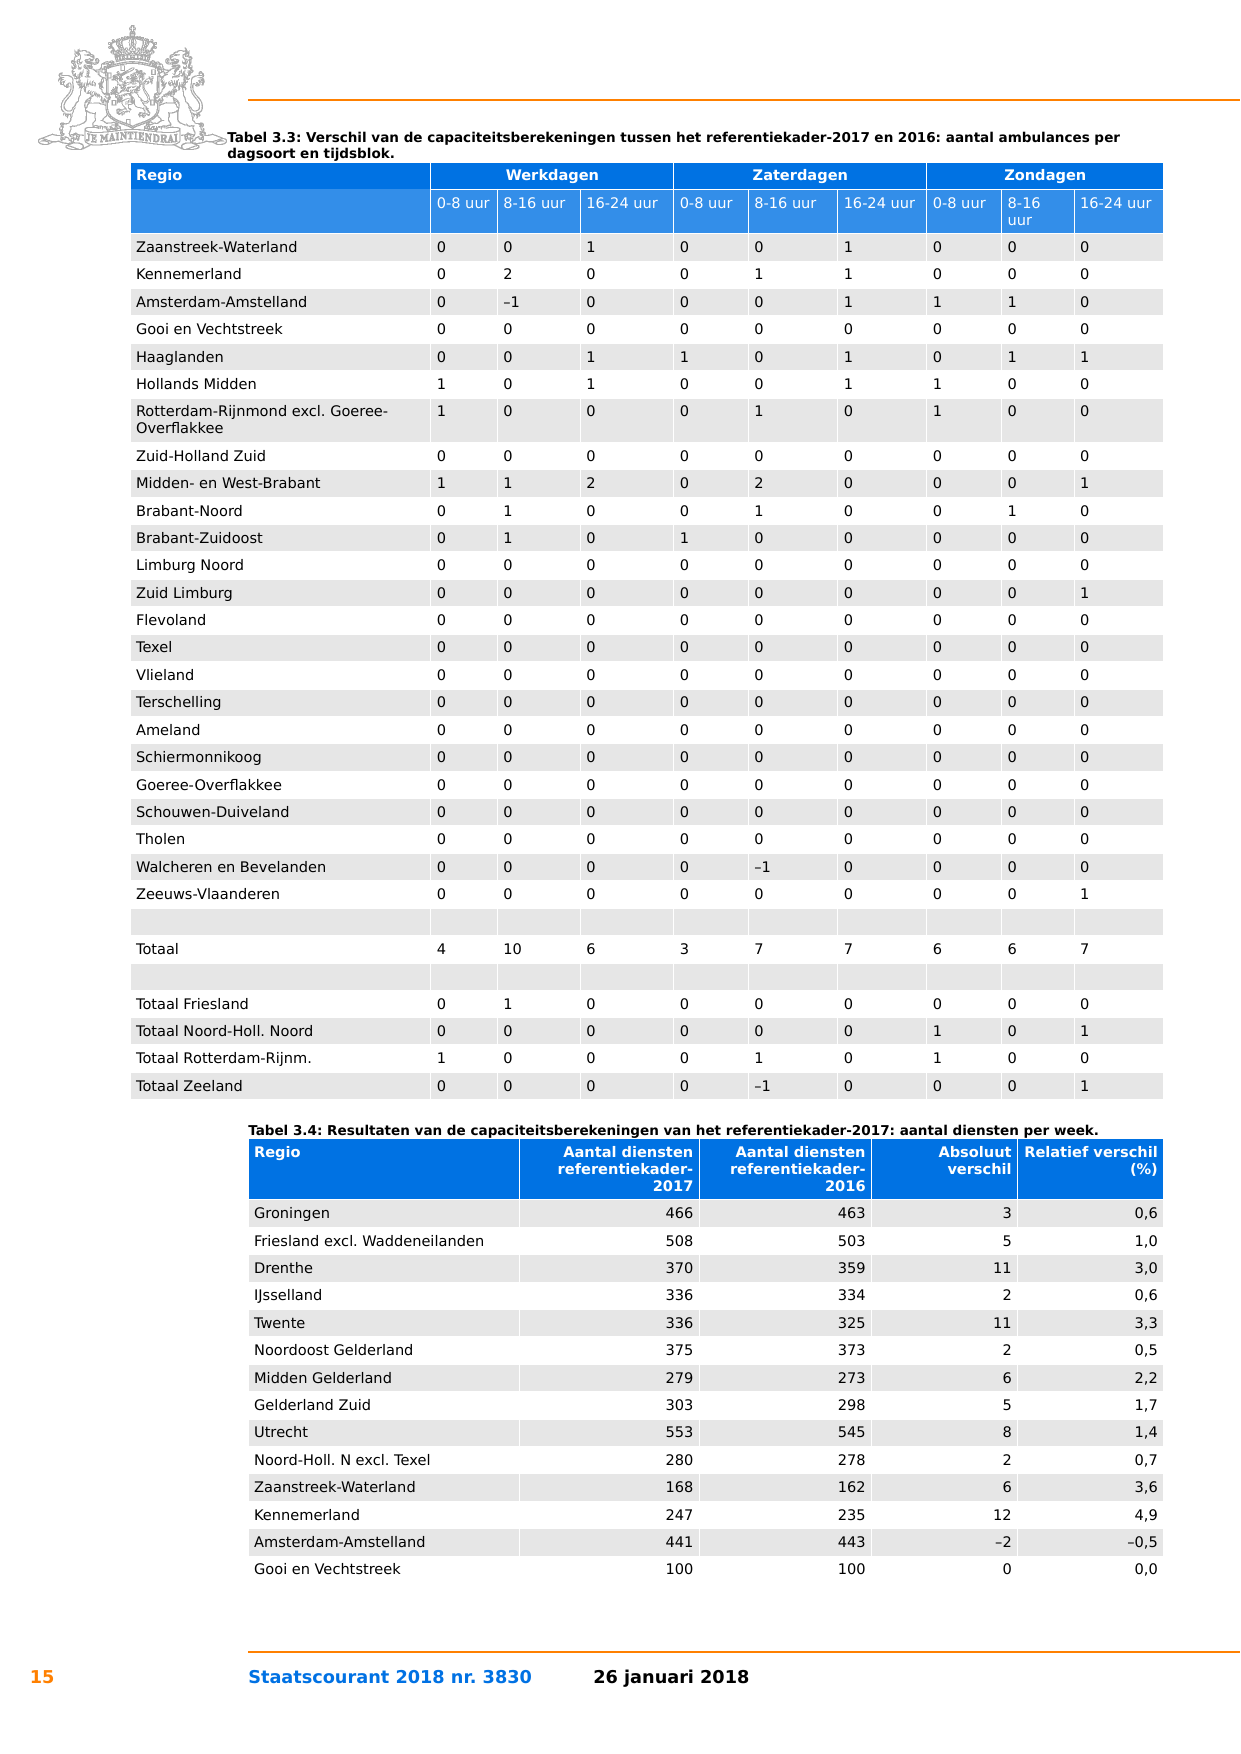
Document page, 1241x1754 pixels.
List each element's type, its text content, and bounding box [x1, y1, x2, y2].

table_cell Groningen [249, 1200, 519, 1227]
table_cell 0 [431, 344, 497, 370]
table_cell 0 [581, 1046, 673, 1072]
table_cell 0 [838, 826, 926, 853]
table_cell 441 [520, 1529, 699, 1556]
table_cell 0 [581, 399, 673, 442]
table_cell 0 [838, 1018, 926, 1044]
table_cell 1 [581, 371, 673, 397]
table_cell Zuid Limburg [131, 580, 430, 606]
table_cell Utrecht [249, 1420, 519, 1446]
table_cell –1 [498, 289, 580, 315]
table_cell 0 [1075, 717, 1163, 743]
table_cell 11 [872, 1255, 1017, 1282]
table_cell 0 [749, 799, 837, 825]
table_cell 1 [498, 525, 580, 551]
table_cell 0 [749, 525, 837, 551]
table_cell 0 [1002, 690, 1074, 716]
table_cell 334 [700, 1283, 871, 1309]
table_cell Walcheren en Bevelanden [131, 854, 430, 880]
table_cell 1 [1075, 881, 1163, 908]
table_cell 0 [1075, 1046, 1163, 1072]
table_cell 336 [520, 1310, 699, 1336]
table_cell [1002, 964, 1074, 990]
table_cell Friesland excl. Waddeneilanden [249, 1228, 519, 1254]
table_cell 0 [431, 799, 497, 825]
table_cell [131, 909, 430, 935]
table_cell 0 [927, 826, 1001, 853]
table_cell [927, 964, 1001, 990]
table_cell [1075, 909, 1163, 935]
table_cell 0 [927, 262, 1001, 288]
table_cell 0 [1002, 371, 1074, 397]
table_cell 0 [1075, 316, 1163, 343]
table_cell 1 [838, 289, 926, 315]
table_cell 359 [700, 1255, 871, 1282]
table_cell 7 [749, 936, 837, 962]
table_cell 0 [749, 635, 837, 661]
table_cell 0 [431, 635, 497, 661]
table_cell 1 [431, 371, 497, 397]
table_cell 463 [700, 1200, 871, 1227]
table_cell 0 [431, 316, 497, 343]
table_cell 1 [674, 525, 748, 551]
table_cell 0 [498, 553, 580, 579]
table_cell 0 [674, 262, 748, 288]
table_cell Noord-Holl. N excl. Texel [249, 1447, 519, 1473]
table_cell 0 [838, 580, 926, 606]
table_cell 0 [1002, 470, 1074, 497]
table_cell 1 [749, 262, 837, 288]
table_cell 0 [581, 498, 673, 524]
table_cell Gooi en Vechtstreek [131, 316, 430, 343]
table_cell 0 [838, 744, 926, 771]
table_cell 0 [674, 316, 748, 343]
table_cell [927, 909, 1001, 935]
table_cell 0 [927, 854, 1001, 880]
table_cell 336 [520, 1283, 699, 1309]
table_cell Midden Gelderland [249, 1365, 519, 1391]
table_cell 0 [927, 991, 1001, 1017]
table_cell 0 [838, 991, 926, 1017]
table_cell 0 [431, 1073, 497, 1099]
table_cell 1 [838, 371, 926, 397]
table_cell 0,0 [1018, 1557, 1163, 1583]
table_cell 0 [838, 690, 926, 716]
table_cell Tholen [131, 826, 430, 853]
table_cell 0 [1002, 553, 1074, 579]
table_cell 0 [838, 635, 926, 661]
table_cell [431, 909, 497, 935]
table_cell 7 [838, 936, 926, 962]
table_cell 0 [1002, 262, 1074, 288]
table_cell [131, 964, 430, 990]
table_cell 0 [927, 316, 1001, 343]
table_cell 0 [749, 580, 837, 606]
table_cell 0 [927, 470, 1001, 497]
table_cell [498, 964, 580, 990]
table_cell 0 [674, 1046, 748, 1072]
table_cell 168 [520, 1474, 699, 1501]
table_cell 1 [927, 399, 1001, 442]
table_cell 0 [838, 553, 926, 579]
table_cell 0 [498, 1018, 580, 1044]
table_cell 0 [1002, 662, 1074, 688]
table_cell 0 [749, 772, 837, 798]
table_cell 375 [520, 1338, 699, 1364]
table_cell 0 [581, 525, 673, 551]
table_cell 1 [431, 470, 497, 497]
table_cell 0 [674, 553, 748, 579]
table_cell 545 [700, 1420, 871, 1446]
table_cell 0 [1075, 772, 1163, 798]
table_cell 0 [838, 498, 926, 524]
table_cell 0 [581, 262, 673, 288]
table_cell 0 [674, 399, 748, 442]
table_cell 1,7 [1018, 1392, 1163, 1418]
table_cell 0 [1002, 854, 1074, 880]
table_cell 0 [431, 1018, 497, 1044]
table_cell Brabant-Zuidoost [131, 525, 430, 551]
table_cell 370 [520, 1255, 699, 1282]
table_cell 1 [927, 371, 1001, 397]
table_cell 0 [749, 744, 837, 771]
table_cell 0 [498, 371, 580, 397]
table_cell Kennemerland [131, 262, 430, 288]
table_cell 279 [520, 1365, 699, 1391]
table_cell 0 [1075, 607, 1163, 634]
table_cell 4,9 [1018, 1502, 1163, 1528]
table_cell Hollands Midden [131, 371, 430, 397]
table_cell 16-24 uur [838, 190, 926, 233]
table_cell 466 [520, 1200, 699, 1227]
table_cell 0 [1002, 744, 1074, 771]
table_cell 6 [872, 1474, 1017, 1501]
table_cell 0 [674, 1073, 748, 1099]
table_cell 0 [431, 607, 497, 634]
table_cell 0 [581, 580, 673, 606]
table_cell Absoluut verschil [872, 1139, 1017, 1199]
table_cell 0 [838, 854, 926, 880]
table_cell 0 [498, 344, 580, 370]
table_cell Noordoost Gelderland [249, 1338, 519, 1364]
table_cell 0 [1002, 1018, 1074, 1044]
table_cell 0 [674, 470, 748, 497]
table_cell 0 [581, 607, 673, 634]
table_cell Totaal Noord-Holl. Noord [131, 1018, 430, 1044]
table_cell Zaanstreek-Waterland [249, 1474, 519, 1501]
table_cell 1 [838, 262, 926, 288]
table_cell Haaglanden [131, 344, 430, 370]
table_cell 0 [1075, 399, 1163, 442]
table_cell 0 [838, 881, 926, 908]
table_cell 12 [872, 1502, 1017, 1528]
table_cell 0-8 uur [431, 190, 497, 233]
table_cell 5 [872, 1392, 1017, 1418]
table_cell 0 [927, 344, 1001, 370]
table_cell 235 [700, 1502, 871, 1528]
table_cell Texel [131, 635, 430, 661]
table_cell 0 [1075, 443, 1163, 469]
table_cell 1 [749, 1046, 837, 1072]
table_cell Amsterdam-Amstelland [131, 289, 430, 315]
table_cell 0 [581, 881, 673, 908]
table_cell Flevoland [131, 607, 430, 634]
table_cell 3 [674, 936, 748, 962]
table_cell Rotterdam-Rijnmond excl. Goeree-Overflakkee [131, 399, 430, 442]
table_cell 0 [749, 289, 837, 315]
table_cell 1 [1002, 344, 1074, 370]
table_cell 0 [674, 1018, 748, 1044]
table_cell [749, 909, 837, 935]
table_cell 0 [498, 826, 580, 853]
table_cell 325 [700, 1310, 871, 1336]
table_cell 0 [674, 580, 748, 606]
table_cell Totaal Rotterdam-Rijnm. [131, 1046, 430, 1072]
table_cell 0 [838, 1046, 926, 1072]
table_cell 0 [431, 717, 497, 743]
table_cell Aantal diensten referentiekader-2016 [700, 1139, 871, 1199]
table_cell 0 [1075, 635, 1163, 661]
table_header Tabel 3.4: Resultaten van de capaciteitsberekeningen van het referentiekader-2017: aantal diensten per week. [248, 1122, 1163, 1138]
table_cell 0 [581, 772, 673, 798]
table_cell 0 [674, 498, 748, 524]
table_cell 0 [1002, 991, 1074, 1017]
table_cell 0 [431, 553, 497, 579]
table_cell 0 [431, 580, 497, 606]
table_cell 2 [749, 470, 837, 497]
table_cell 0 [431, 662, 497, 688]
table_cell Zaterdagen [674, 163, 926, 189]
table_cell 0 [674, 991, 748, 1017]
table_cell IJsselland [249, 1283, 519, 1309]
table_cell 0 [581, 635, 673, 661]
table_cell 0 [581, 443, 673, 469]
table_cell Gooi en Vechtstreek [249, 1557, 519, 1583]
table_cell 0 [498, 443, 580, 469]
table_cell 1 [498, 991, 580, 1017]
table_cell 0 [498, 607, 580, 634]
table_cell 0 [1002, 316, 1074, 343]
table_cell 0 [498, 580, 580, 606]
table_cell 1 [1075, 1073, 1163, 1099]
table_cell 0 [1002, 580, 1074, 606]
table_cell –2 [872, 1529, 1017, 1556]
table_cell 0 [674, 443, 748, 469]
table_cell 1 [581, 234, 673, 261]
table_cell 3,3 [1018, 1310, 1163, 1336]
table_cell 0 [749, 690, 837, 716]
table_cell 16-24 uur [581, 190, 673, 233]
table_cell Midden- en West-Brabant [131, 470, 430, 497]
table_cell 0 [1075, 553, 1163, 579]
table_cell 10 [498, 936, 580, 962]
table_cell [1075, 964, 1163, 990]
table_cell 0 [838, 1073, 926, 1099]
table_cell Relatief verschil (%) [1018, 1139, 1163, 1199]
table_cell 503 [700, 1228, 871, 1254]
table_cell 0 [498, 690, 580, 716]
table_cell Schouwen-Duiveland [131, 799, 430, 825]
table_cell [749, 964, 837, 990]
picture [38, 25, 227, 150]
table_cell 6 [872, 1365, 1017, 1391]
table_cell 0 [1075, 289, 1163, 315]
table_cell 0-8 uur [927, 190, 1001, 233]
table_cell 3,6 [1018, 1474, 1163, 1501]
table_cell 6 [1002, 936, 1074, 962]
table_cell 0 [1075, 854, 1163, 880]
table_cell 1 [1002, 289, 1074, 315]
table_cell 0 [749, 662, 837, 688]
table_cell Vlieland [131, 662, 430, 688]
table_cell 2 [581, 470, 673, 497]
table_cell 0 [674, 717, 748, 743]
table_cell 1 [838, 344, 926, 370]
table_cell Amsterdam-Amstelland [249, 1529, 519, 1556]
table_cell 0 [838, 799, 926, 825]
table_cell 0 [1075, 799, 1163, 825]
table_cell 0 [498, 881, 580, 908]
table_cell 0 [498, 854, 580, 880]
table_cell –1 [749, 1073, 837, 1099]
table_cell 1 [498, 470, 580, 497]
table_cell 2 [872, 1283, 1017, 1309]
table_cell 0 [838, 470, 926, 497]
table_cell 0 [431, 498, 497, 524]
table_cell 0 [498, 316, 580, 343]
table_cell Totaal Friesland [131, 991, 430, 1017]
table_cell Kennemerland [249, 1502, 519, 1528]
table_cell [581, 909, 673, 935]
table_cell 0 [674, 662, 748, 688]
table_cell 2,2 [1018, 1365, 1163, 1391]
table_cell 0 [674, 635, 748, 661]
table_cell –0,5 [1018, 1529, 1163, 1556]
table_cell 0 [1002, 525, 1074, 551]
table_cell 0 [749, 316, 837, 343]
table_cell [838, 964, 926, 990]
table_cell 0 [581, 744, 673, 771]
table_cell 0,6 [1018, 1200, 1163, 1227]
table_cell 0 [1002, 772, 1074, 798]
table_cell Totaal [131, 936, 430, 962]
table_cell 0 [498, 744, 580, 771]
table_cell Werkdagen [431, 163, 673, 189]
table_cell 0 [674, 799, 748, 825]
table_cell 0 [581, 1018, 673, 1044]
table_cell 16-24 uur [1075, 190, 1163, 233]
table_cell 2 [872, 1447, 1017, 1473]
table_cell 0 [927, 799, 1001, 825]
table_cell 0 [927, 717, 1001, 743]
table_cell 0 [674, 826, 748, 853]
table_cell 6 [927, 936, 1001, 962]
table_cell 8 [872, 1420, 1017, 1446]
table_cell 0 [1075, 234, 1163, 261]
table_cell 0 [674, 607, 748, 634]
table_cell 1 [927, 1046, 1001, 1072]
table_cell 0 [498, 662, 580, 688]
table_cell 0 [927, 881, 1001, 908]
table_cell 162 [700, 1474, 871, 1501]
table_cell 1 [838, 234, 926, 261]
table_cell 443 [700, 1529, 871, 1556]
table_cell 1 [1002, 498, 1074, 524]
table_cell 0 [838, 607, 926, 634]
table_cell 0 [498, 772, 580, 798]
table_cell 0 [431, 690, 497, 716]
table_cell 0 [431, 525, 497, 551]
table_cell Drenthe [249, 1255, 519, 1282]
table_cell 0 [1002, 399, 1074, 442]
table_cell 1 [749, 399, 837, 442]
table_cell 0 [749, 371, 837, 397]
table_cell 0 [927, 553, 1001, 579]
table_cell 0 [581, 799, 673, 825]
table_cell 1 [1075, 344, 1163, 370]
table_cell 0 [927, 498, 1001, 524]
table_cell [674, 909, 748, 935]
table_cell 0 [1002, 234, 1074, 261]
table_cell 0 [872, 1557, 1017, 1583]
table_cell 0 [498, 717, 580, 743]
table_cell 0 [674, 881, 748, 908]
table_cell 100 [520, 1557, 699, 1583]
table_cell Zuid-Holland Zuid [131, 443, 430, 469]
table_cell 5 [872, 1228, 1017, 1254]
table_cell 0 [431, 854, 497, 880]
table_cell 0,7 [1018, 1447, 1163, 1473]
table_cell 0 [431, 881, 497, 908]
table_cell 0 [1075, 371, 1163, 397]
table_cell 0 [431, 443, 497, 469]
table_cell 6 [581, 936, 673, 962]
table_cell 0 [1002, 1046, 1074, 1072]
table_cell 7 [1075, 936, 1163, 962]
table_cell 0 [927, 662, 1001, 688]
table_cell 298 [700, 1392, 871, 1418]
table_cell 3,0 [1018, 1255, 1163, 1282]
table_cell 0 [674, 744, 748, 771]
table_cell 0 [1075, 662, 1163, 688]
table_cell 0 [431, 262, 497, 288]
table_cell Twente [249, 1310, 519, 1336]
table_cell 0 [927, 690, 1001, 716]
table_cell 0 [1075, 262, 1163, 288]
table_cell [498, 909, 580, 935]
table_cell 0 [498, 1046, 580, 1072]
table_cell 1 [1075, 580, 1163, 606]
table_cell Zondagen [927, 163, 1163, 189]
table_cell 0 [838, 316, 926, 343]
table_cell Totaal Zeeland [131, 1073, 430, 1099]
table_cell 0,6 [1018, 1283, 1163, 1309]
table_cell Zeeuws-Vlaanderen [131, 881, 430, 908]
table_cell 0 [581, 662, 673, 688]
table_cell Gelderland Zuid [249, 1392, 519, 1418]
table_cell 0 [498, 1073, 580, 1099]
table_cell 0 [927, 234, 1001, 261]
table_cell 1 [1075, 470, 1163, 497]
table_cell Brabant-Noord [131, 498, 430, 524]
table_cell 8-16 uur [1002, 190, 1074, 233]
table_cell 4 [431, 936, 497, 962]
table_cell [674, 964, 748, 990]
table_cell 1 [674, 344, 748, 370]
table_cell Regio [131, 163, 430, 189]
table_cell 0 [927, 772, 1001, 798]
table_cell 0 [1002, 799, 1074, 825]
table_cell 0 [431, 234, 497, 261]
table_cell 0 [1002, 826, 1074, 853]
table_cell Zaanstreek-Waterland [131, 234, 430, 261]
table_cell 278 [700, 1447, 871, 1473]
table_cell 0 [1002, 881, 1074, 908]
table_cell 0 [581, 826, 673, 853]
table_cell [581, 964, 673, 990]
table_cell 0 [431, 744, 497, 771]
table_cell Aantal diensten referentiekader-2017 [520, 1139, 699, 1199]
table_cell 1 [431, 1046, 497, 1072]
table_cell 3 [872, 1200, 1017, 1227]
table_cell 0 [431, 772, 497, 798]
table_cell 0 [581, 553, 673, 579]
table_cell 0 [927, 525, 1001, 551]
table_cell 0 [581, 854, 673, 880]
table_cell 0 [838, 525, 926, 551]
table_cell 373 [700, 1338, 871, 1364]
table_cell 2 [498, 262, 580, 288]
table_cell Regio [249, 1139, 519, 1199]
table_cell 0 [749, 443, 837, 469]
table_cell 8-16 uur [749, 190, 837, 233]
table_cell 2 [872, 1338, 1017, 1364]
table_cell 0 [581, 316, 673, 343]
table_cell 0 [581, 690, 673, 716]
table_cell 0 [1002, 635, 1074, 661]
table_cell 0 [498, 635, 580, 661]
table_cell 0 [581, 1073, 673, 1099]
table_cell 0 [1075, 826, 1163, 853]
table_cell 0-8 uur [674, 190, 748, 233]
table_cell 100 [700, 1557, 871, 1583]
table_cell Ameland [131, 717, 430, 743]
table_cell 0 [927, 635, 1001, 661]
table_cell [431, 964, 497, 990]
table_cell Terschelling [131, 690, 430, 716]
table_cell 0 [749, 826, 837, 853]
table_cell 0 [581, 991, 673, 1017]
table_cell 0 [749, 1018, 837, 1044]
table_cell 0 [1002, 443, 1074, 469]
table_cell 0 [927, 580, 1001, 606]
table_cell 247 [520, 1502, 699, 1528]
table_cell 1,0 [1018, 1228, 1163, 1254]
table_cell [1002, 909, 1074, 935]
table_cell 1 [581, 344, 673, 370]
table_cell 0 [749, 607, 837, 634]
table_cell 0 [838, 717, 926, 743]
table_cell 0 [674, 234, 748, 261]
table_cell 1,4 [1018, 1420, 1163, 1446]
table_cell 0 [749, 234, 837, 261]
table_cell 1 [927, 289, 1001, 315]
table_cell Limburg Noord [131, 553, 430, 579]
table_cell 0 [927, 744, 1001, 771]
table_cell 1 [431, 399, 497, 442]
table_cell 0 [1002, 607, 1074, 634]
table_cell 0 [749, 991, 837, 1017]
table_cell 1 [927, 1018, 1001, 1044]
table_cell 1 [749, 498, 837, 524]
table_cell 0 [749, 881, 837, 908]
table_cell 0 [927, 607, 1001, 634]
table_header Tabel 3.3: Verschil van de capaciteitsberekeningen tussen het referentiekader-2017 en 2016: aantal ambulances per dagsoort en tijdsblok. [130, 130, 1163, 161]
table_cell 0 [1002, 717, 1074, 743]
table_cell 0 [1075, 690, 1163, 716]
table_cell 273 [700, 1365, 871, 1391]
table_cell 0 [581, 289, 673, 315]
table_cell 553 [520, 1420, 699, 1446]
table_cell 0 [1002, 1073, 1074, 1099]
table_cell 0 [498, 799, 580, 825]
table_cell 1 [498, 498, 580, 524]
table_cell 280 [520, 1447, 699, 1473]
table_cell 0 [927, 1073, 1001, 1099]
table_cell 0 [674, 289, 748, 315]
table_cell 0 [838, 399, 926, 442]
table_cell 0 [674, 854, 748, 880]
table_cell Goeree-Overflakkee [131, 772, 430, 798]
table_cell 0 [674, 690, 748, 716]
table_cell 303 [520, 1392, 699, 1418]
table_cell 1 [1075, 1018, 1163, 1044]
table_cell 0 [1075, 744, 1163, 771]
table_cell 0 [749, 344, 837, 370]
table_cell 0 [431, 991, 497, 1017]
table_cell 0 [674, 772, 748, 798]
table_cell 508 [520, 1228, 699, 1254]
table_cell 0 [1075, 498, 1163, 524]
table_cell 0 [749, 553, 837, 579]
table_cell 0 [1075, 525, 1163, 551]
table_cell 0 [838, 443, 926, 469]
table_cell 0 [1075, 991, 1163, 1017]
table_cell 0 [838, 662, 926, 688]
table_cell Schiermonnikoog [131, 744, 430, 771]
table_cell 0 [431, 826, 497, 853]
table_cell 0 [927, 443, 1001, 469]
table_cell 11 [872, 1310, 1017, 1336]
table_cell [838, 909, 926, 935]
table_cell 0 [674, 371, 748, 397]
table_cell 0 [498, 399, 580, 442]
table_cell 0 [498, 234, 580, 261]
table_cell 0,5 [1018, 1338, 1163, 1364]
table_cell 0 [749, 717, 837, 743]
table_cell 0 [431, 289, 497, 315]
table_cell 8-16 uur [498, 190, 580, 233]
table_cell 0 [581, 717, 673, 743]
table_cell 0 [838, 772, 926, 798]
table_cell –1 [749, 854, 837, 880]
